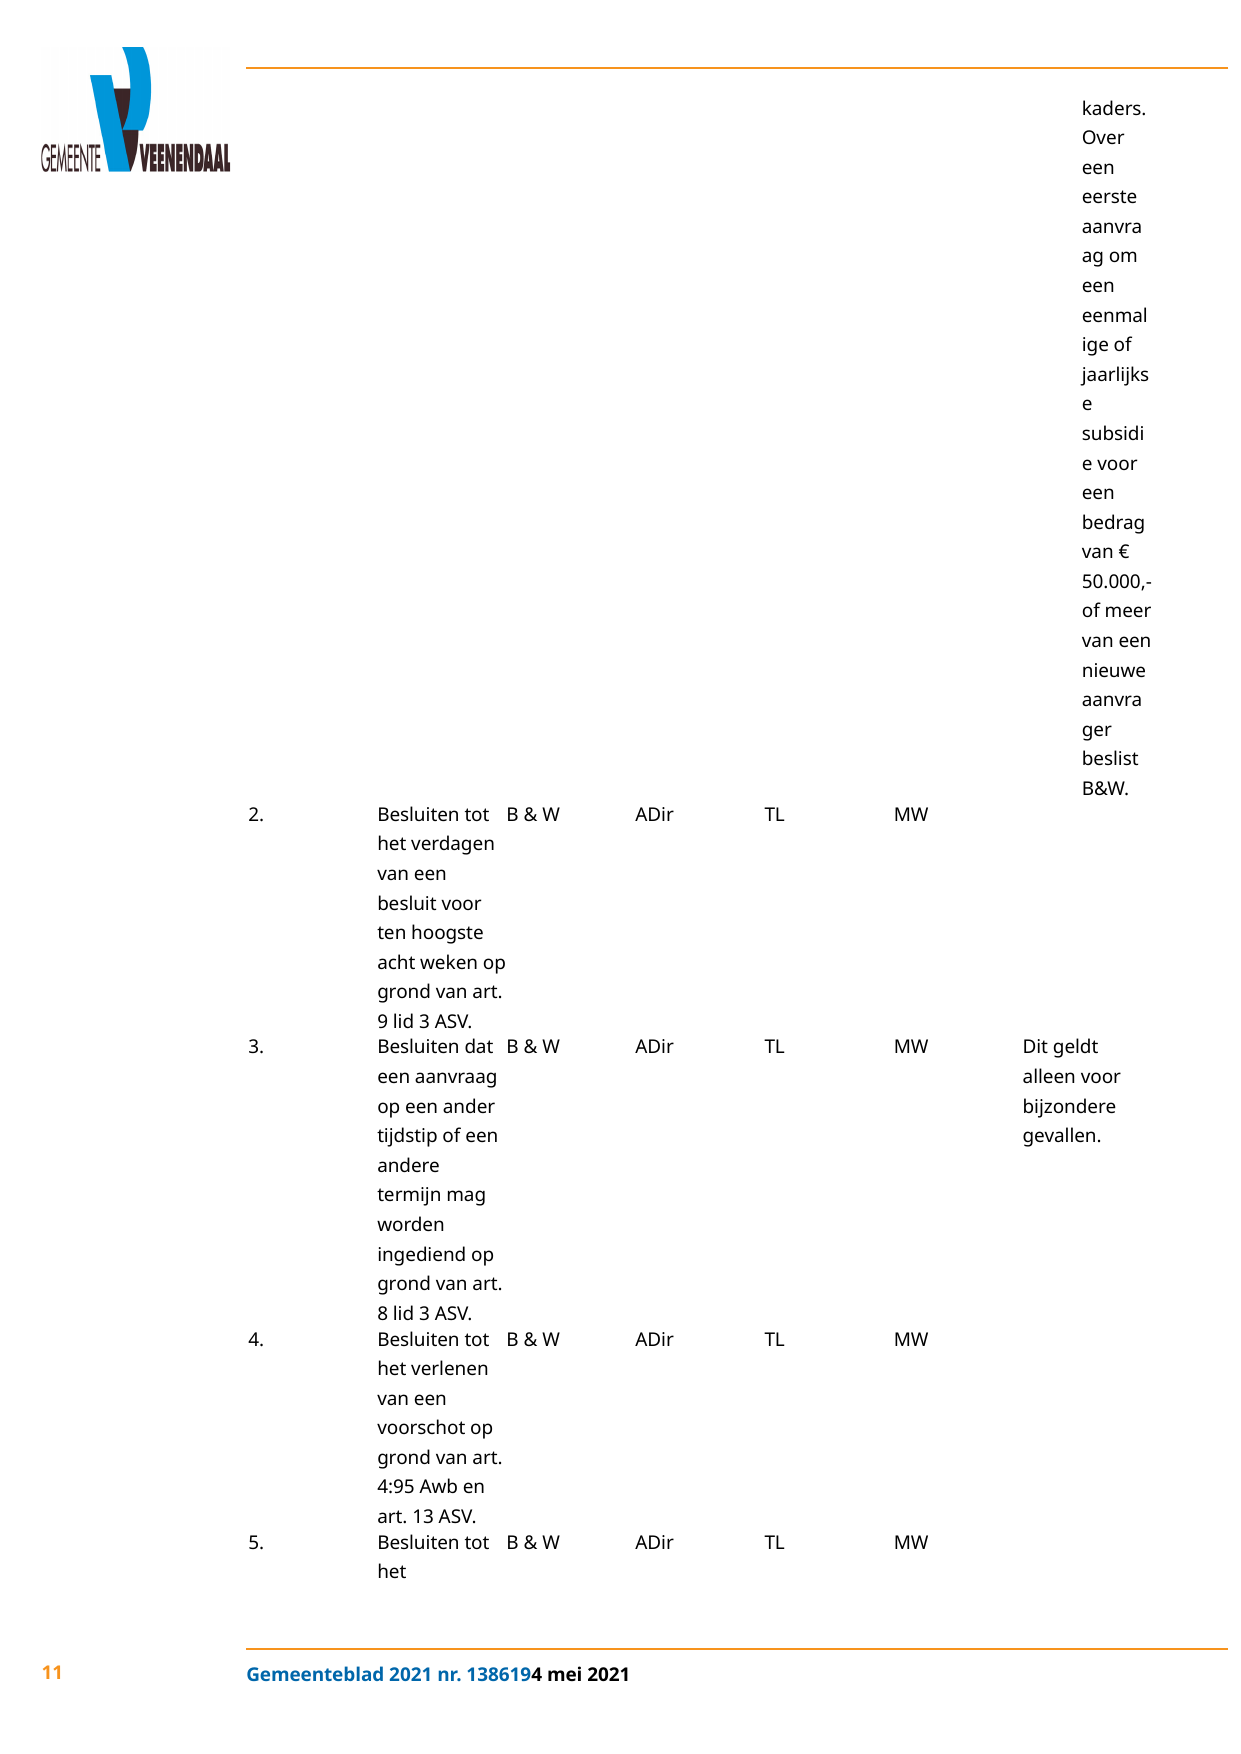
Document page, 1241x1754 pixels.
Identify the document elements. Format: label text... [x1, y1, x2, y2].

table_cell [764, 95, 893, 801]
table_cell ADir [635, 1326, 764, 1529]
table_cell B & W [506, 1529, 635, 1584]
table_cell MW [894, 801, 1022, 1034]
table_cell kaders. Over een eerste aanvraag om een eenmalige of jaarlijkse subsidie voor een bedrag van € 50.000,- of meer van een nieuwe aanvrager beslist B&W. [1023, 95, 1152, 801]
table_cell ADir [635, 1034, 764, 1326]
table_cell [635, 95, 764, 801]
table_cell [1023, 1529, 1152, 1584]
table_cell B & W [506, 1034, 635, 1326]
table_cell [248, 1326, 377, 1529]
table_cell MW [894, 1034, 1022, 1326]
table_cell TL [764, 1034, 893, 1326]
table_cell [894, 95, 1022, 801]
table_cell MW [894, 1326, 1022, 1529]
table_cell Besluiten dat een aanvraag op een ander tijdstip of een andere termijn mag worden ingediend op grond van art. 8 lid 3 ASV. [377, 1034, 506, 1326]
table_cell MW [894, 1529, 1022, 1584]
table_cell B & W [506, 801, 635, 1034]
table_cell TL [764, 1529, 893, 1584]
table_cell [377, 95, 506, 801]
table_cell [1023, 1326, 1152, 1529]
table_cell [1023, 801, 1152, 1034]
picture [41, 47, 130, 172]
table_cell [248, 1034, 377, 1326]
table_cell [248, 1529, 377, 1584]
table_cell [506, 95, 635, 801]
picture [123, 47, 231, 172]
table_cell [248, 95, 377, 801]
table_cell Besluiten tot het [377, 1529, 506, 1584]
table_cell Besluiten tot het verdagen van een besluit voor ten hoogste acht weken op grond van art. 9 lid 3 ASV. [377, 801, 506, 1034]
table_cell TL [764, 1326, 893, 1529]
table_cell B & W [506, 1326, 635, 1529]
table_cell TL [764, 801, 893, 1034]
table_cell Dit geldt alleen voor bijzondere gevallen. [1023, 1034, 1152, 1326]
table_cell [248, 801, 377, 1034]
table_cell ADir [635, 801, 764, 1034]
table_cell Besluiten tot het verlenen van een voorschot op grond van art. 4:95 Awb en art. 13 ASV. [377, 1326, 506, 1529]
table_cell ADir [635, 1529, 764, 1584]
